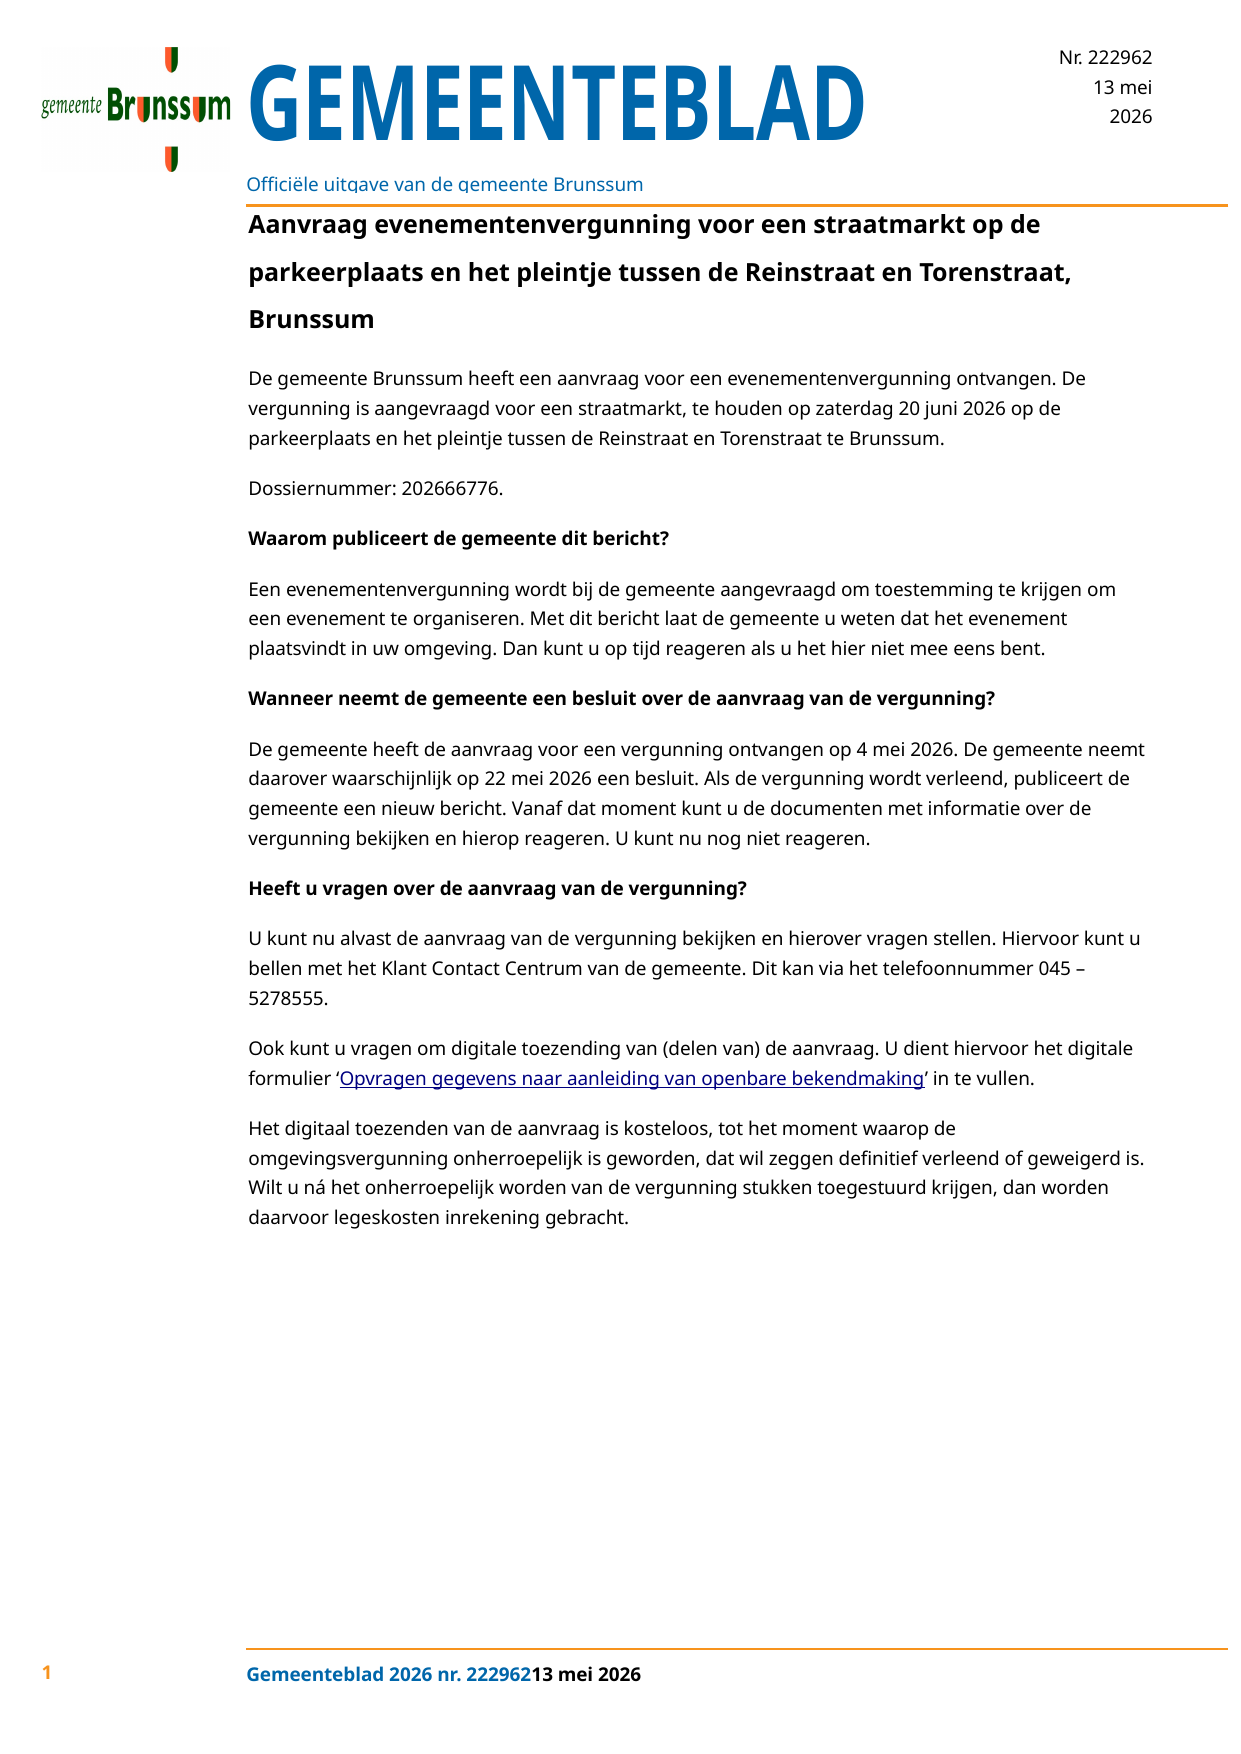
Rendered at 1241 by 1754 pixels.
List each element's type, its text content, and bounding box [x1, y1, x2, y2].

text De gemeente heeft de aanvraag voor een vergunning ontvangen op 4 mei 2026. De gemeente neemt daarover waarschijnlijk op 22 mei 2026 een besluit. Als de vergunning wordt verleend, publiceert de gemeente een nieuw bericht. Vanaf dat moment kunt u de documenten met informatie over de vergunning bekijken en hierop reageren. U kunt nu nog niet reageren. [248, 736, 1152, 850]
text Wanneer neemt de gemeente een besluit over de aanvraag van de vergunning? [248, 686, 1152, 711]
text Een evenementenvergunning wordt bij de gemeente aangevraagd om toestemming te krijgen om een evenement te organiseren. Met dit bericht laat de gemeente u weten dat het evenement plaatsvindt in uw omgeving. Dan kunt u op tijd reageren als u het hier niet mee eens bent. [248, 576, 1152, 661]
text De gemeente Brunssum heeft een aanvraag voor een evenementenvergunning ontvangen. De vergunning is aangevraagd voor een straatmarkt, te houden op zaterdag 20 juni 2026 op de parkeerplaats en het pleintje tussen de Reinstraat en Torenstraat te Brunssum. [248, 366, 1152, 450]
text Heeft u vragen over de aanvraag van de vergunning? [248, 875, 1152, 901]
text Waarom publiceert de gemeente dit bericht? [248, 526, 1152, 551]
text U kunt nu alvast de aanvraag van de vergunning bekijken en hierover vragen stellen. Hiervoor kunt u bellen met het Klant Contact Centrum van de gemeente. Dit kan via het telefoonnummer 045 – 5278555. [248, 926, 1152, 1010]
text Dossiernummer: 202666776. [248, 475, 1152, 501]
text Ook kunt u vragen om digitale toezending van (delen van) de aanvraag. U dient hiervoor het digitale formulier ‘Opvragen gegevens naar aanleiding van openbare bekendmaking’ in te vullen. [248, 1035, 1152, 1090]
text Het digitaal toezenden van de aanvraag is kosteloos, tot het moment waarop de omgevingsvergunning onherroepelijk is geworden, dat wil zeggen definitief verleend of geweigerd is. Wilt u ná het onherroepelijk worden van de vergunning stukken toegestuurd krijgen, dan worden daarvoor legeskosten inrekening gebracht. [248, 1115, 1152, 1229]
text Aanvraag evenementenvergunning voor een straatmarkt op de parkeerplaats en het pleintje tussen de Reinstraat en Torenstraat, Brunssum [248, 207, 1152, 336]
picture [41, 47, 231, 172]
